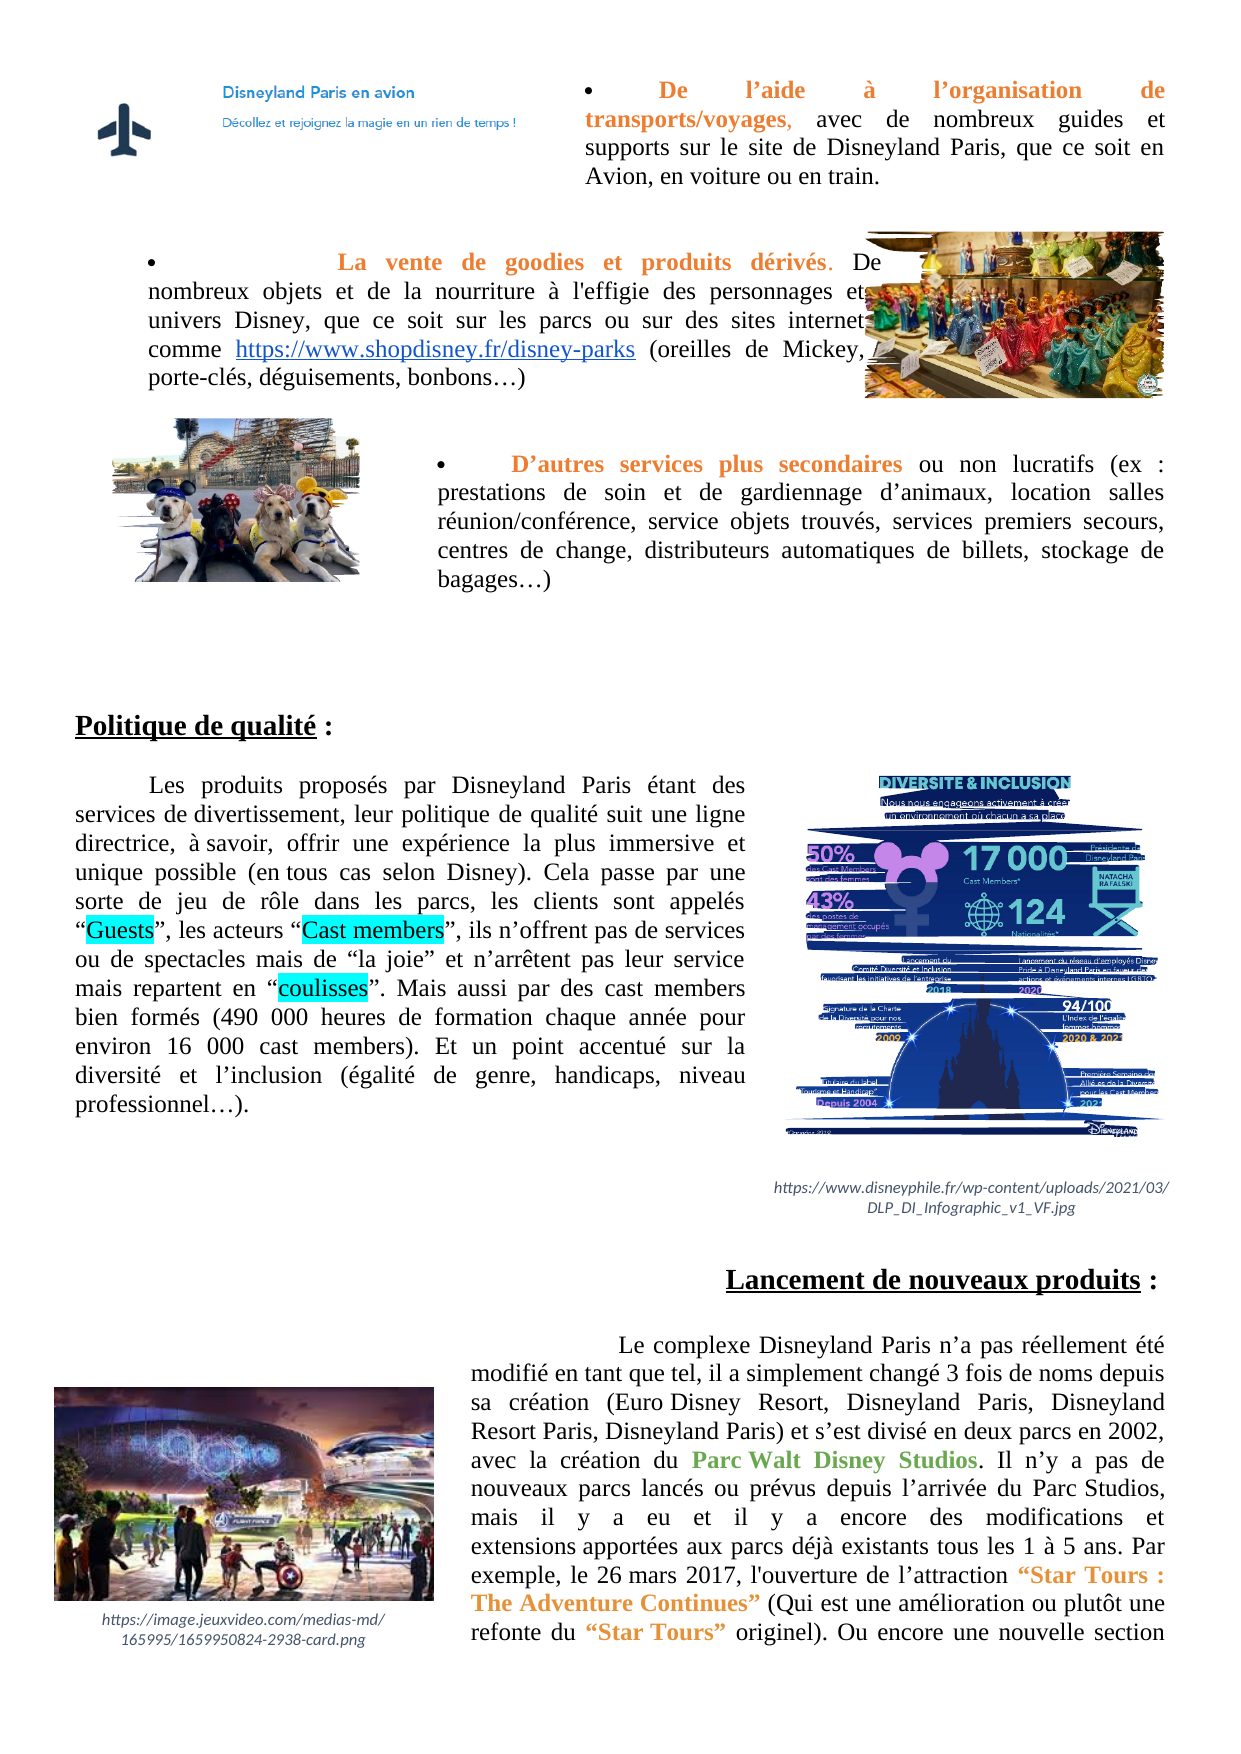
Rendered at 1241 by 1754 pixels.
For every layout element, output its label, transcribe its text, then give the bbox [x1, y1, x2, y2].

text https://www.disneyphile.fr/wp-content/uploads/2021/03/DLP_DI_Infographic_v1_VF.jpg [736, 1177, 1208, 1218]
text Politique de qualité : [75, 708, 1165, 742]
text Lancement de nouveaux produits : [75, 1262, 1165, 1296]
list De l’aide à l’organisation de transports/voyages, avec de nombreux guides et supports sur le site de Disneyland Paris, que ce soit en Avion, en voiture ou en train. [585, 75, 1165, 190]
list La vente de goodies et produits dérivés. De nombreux objets et de la nourriture à l'effigie des personnages et univers Disney, que ce soit sur les parcs ou sur des sites internet comme https://www.shopdisney.fr/disney-parks (oreilles de Mickey, porte-clés, déguisements, bonbons…) [148, 247, 932, 391]
text https://image.jeuxvideo.com/medias-md/165995/1659950824-2938-card.png [54, 1609, 434, 1650]
text Le complexe Disneyland Paris n’a pas réellement été modifié en tant que tel, il a simplement changé 3 fois de noms depuis sa création (Euro Disney Resort, Disneyland Paris, Disneyland Resort Paris, Disneyland Paris) et s’est divisé en deux parcs en 2002, avec la création du Parc Walt Disney Studios. Il n’y a pas de nouveaux parcs lancés ou prévus depuis l’arrivée du Parc Studios, mais il y a eu et il y a encore des modifications et extensions apportées aux parcs déjà existants tous les 1 à 5 ans. Par exemple, le 26 mars 2017, l'ouverture de l’attraction “Star Tours : The Adventure Continues” (Qui est une amélioration ou plutôt une refonte du “Star Tours” originel). Ou encore une nouvelle section [471, 1330, 1165, 1646]
list D’autres services plus secondaires ou non lucratifs (ex : prestations de soin et de gardiennage d’animaux, location salles réunion/conférence, service objets trouvés, services premiers secours, centres de change, distributeurs automatiques de billets, stockage de bagages…) [437, 449, 1165, 592]
text Les produits proposés par Disneyland Paris étant des services de divertissement, leur politique de qualité suit une ligne directrice, à savoir, offrir une expérience la plus immersive et unique possible (en tous cas selon Disney). Cela passe par une sorte de jeu de rôle dans les parcs, les clients sont appelés “Guests”, les acteurs “Cast members”, ils n’offrent pas de services ou de spectacles mais de “la joie” et n’arrêtent pas leur service mais repartent en “coulisses”. Mais aussi par des cast members bien formés (490 000 heures de formation chaque année pour environ 16 000 cast members). Et un point accentué sur la diversité et l’inclusion (égalité de genre, handicaps, niveau professionnel…). [75, 770, 746, 1118]
